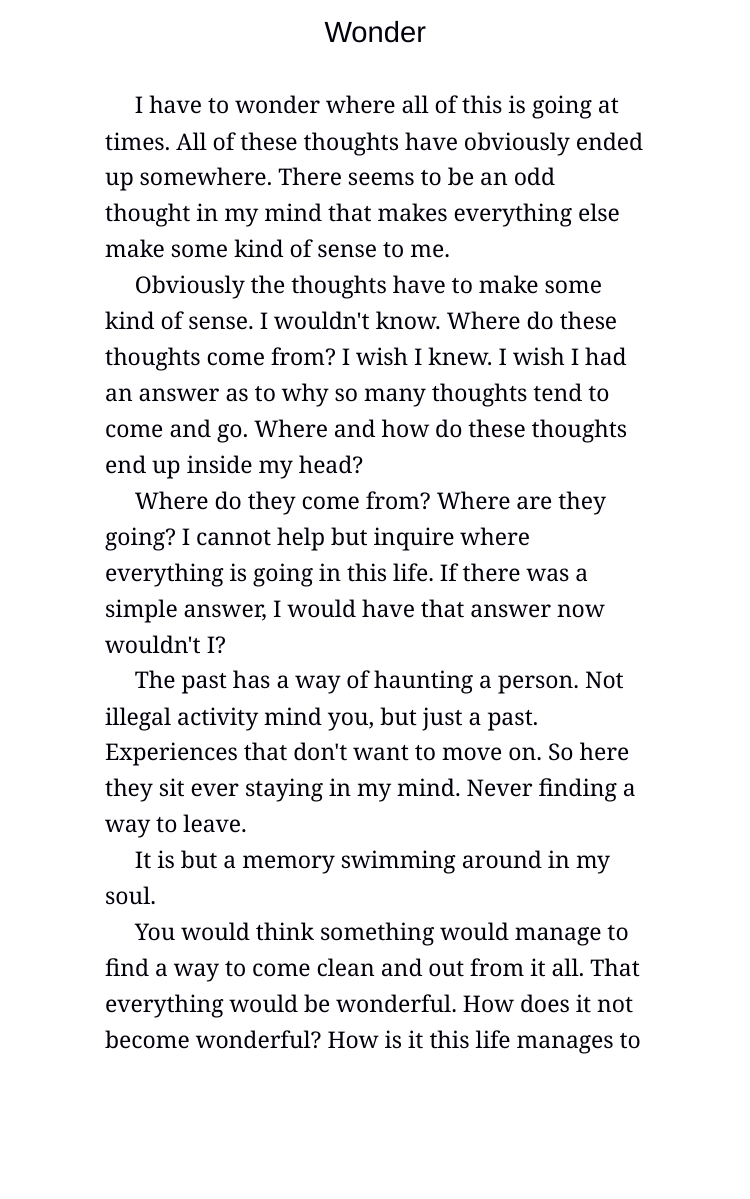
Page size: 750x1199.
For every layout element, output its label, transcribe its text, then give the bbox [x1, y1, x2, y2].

text Wonder [105, 15, 645, 48]
text The past has a way of haunting a person. Not illegal activity mind you, but just a past. Experiences that don't want to move on. So here they sit ever staying in my mind. Never finding a way to leave. [105, 664, 645, 839]
text You would think something would manage to find a way to come clean and out from it all. That everything would be wonderful. How does it not become wonderful? How is it this life manages to [105, 916, 645, 1055]
text I have to wonder where all of this is going at times. All of these thoughts have obviously ended up somewhere. There seems to be an odd thought in my mind that makes everything else make some kind of sense to me. [105, 89, 645, 264]
text Where do they come from? Where are they going? I cannot help but inquire where everything is going in this life. If there was a simple answer, I would have that answer now wouldn't I? [105, 485, 645, 660]
text Obviously the thoughts have to make some kind of sense. I wouldn't know. Where do these thoughts come from? I wish I knew. I wish I had an answer as to why so many thoughts tend to come and go. Where and how do these thoughts end up inside my head? [105, 269, 645, 480]
text It is but a memory swimming around in my soul. [105, 844, 645, 911]
